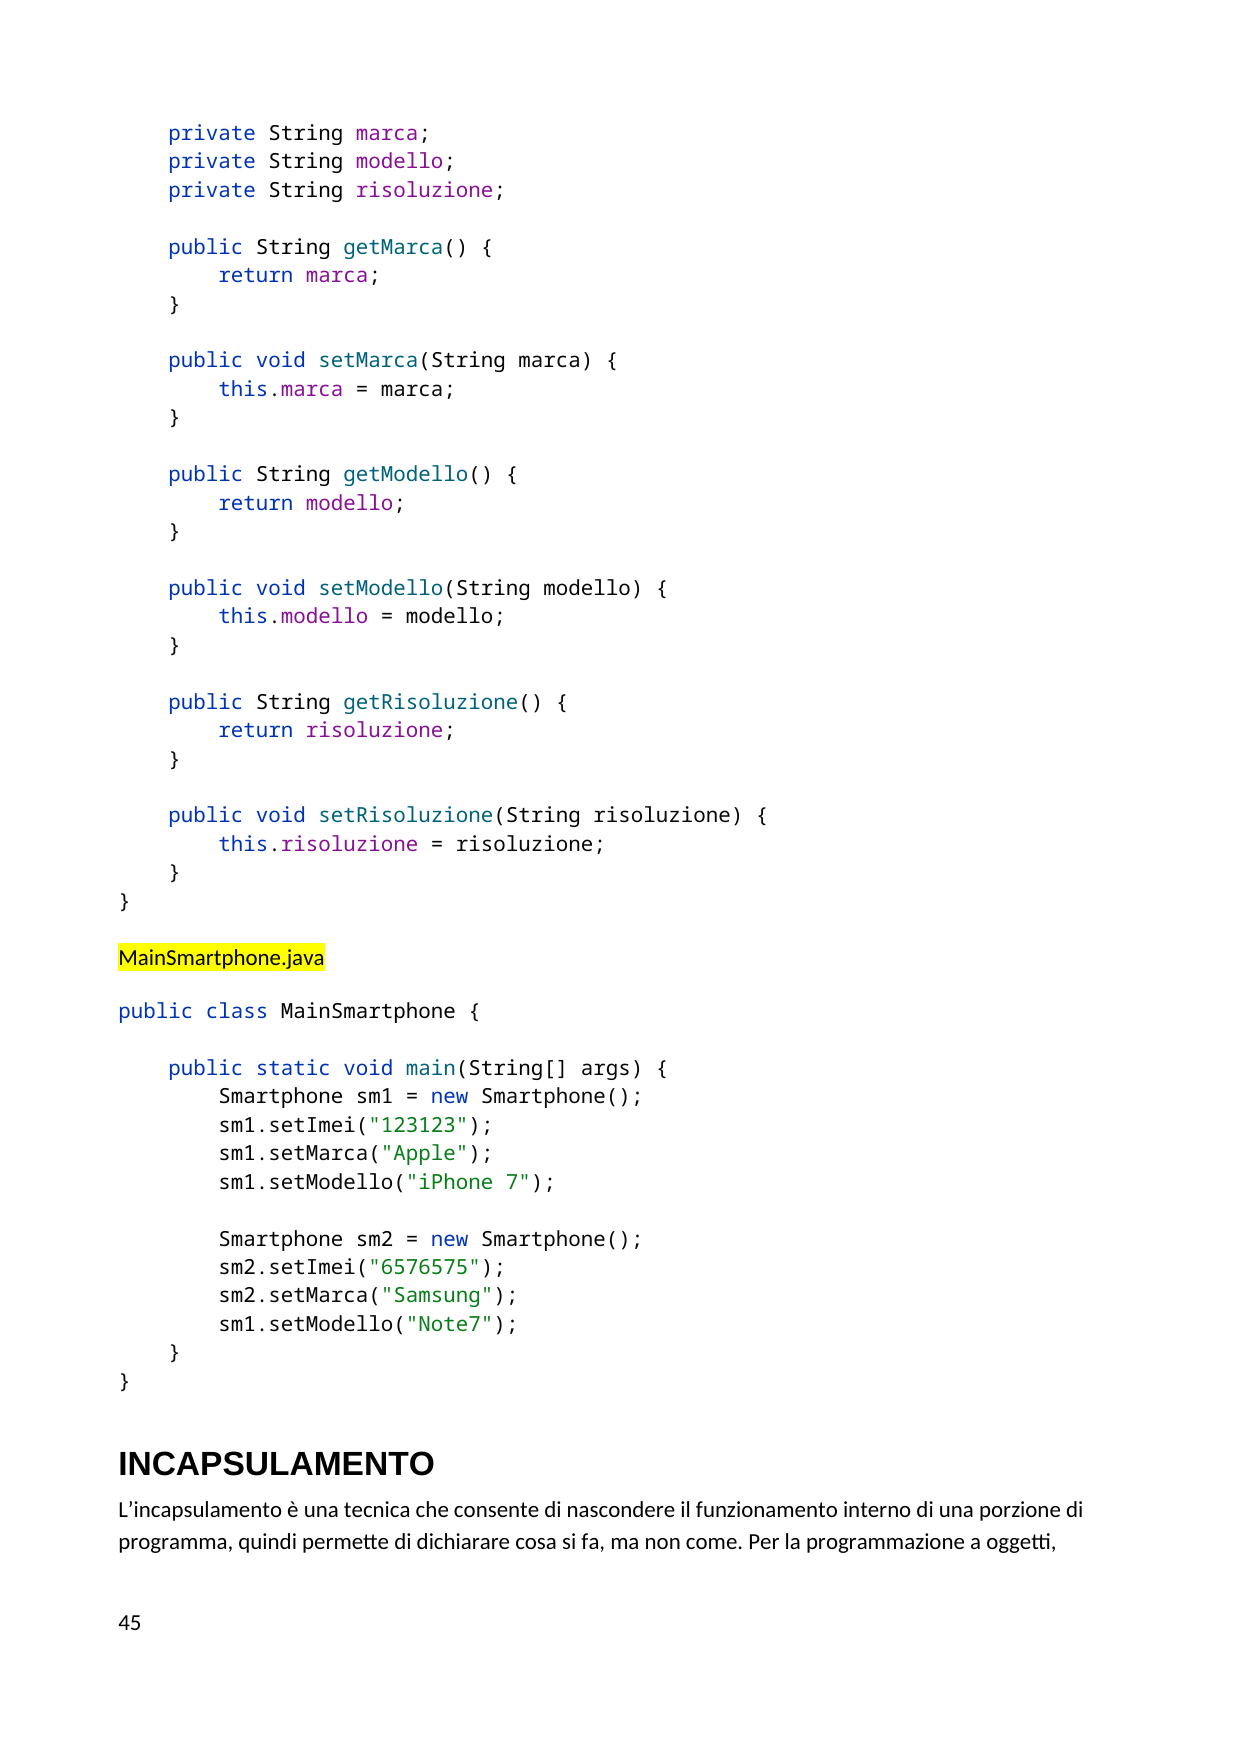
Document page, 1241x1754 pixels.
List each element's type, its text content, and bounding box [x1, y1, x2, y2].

text private String marca; private String modello; private String risoluzione; public String getMarca() { return marca; } public void setMarca(String marca) { this.marca = marca; } public String getModello() { return modello; } public void setModello(String modello) { this.modello = modello; } public String getRisoluzione() { return risoluzione; } public void setRisoluzione(String risoluzione) { this.risoluzione = risoluzione; } } [118, 118, 1122, 914]
subtitle INCAPSULAMENTO [118, 1444, 1122, 1482]
text MainSmartphone.java [118, 943, 1122, 971]
text L’incapsulamento è una tecnica che consente di nascondere il funzionamento interno di una porzione di programma, quindi permette di dichiarare cosa si fa, ma non come. Per la programmazione a oggetti, [118, 1495, 1122, 1555]
text public class MainSmartphone { public static void main(String[] args) { Smartphone sm1 = new Smartphone(); sm1.setImei("123123"); sm1.setMarca("Apple"); sm1.setModello("iPhone 7"); Smartphone sm2 = new Smartphone(); sm2.setImei("6576575"); sm2.setMarca("Samsung"); sm1.setModello("Note7"); } } [118, 996, 1122, 1394]
